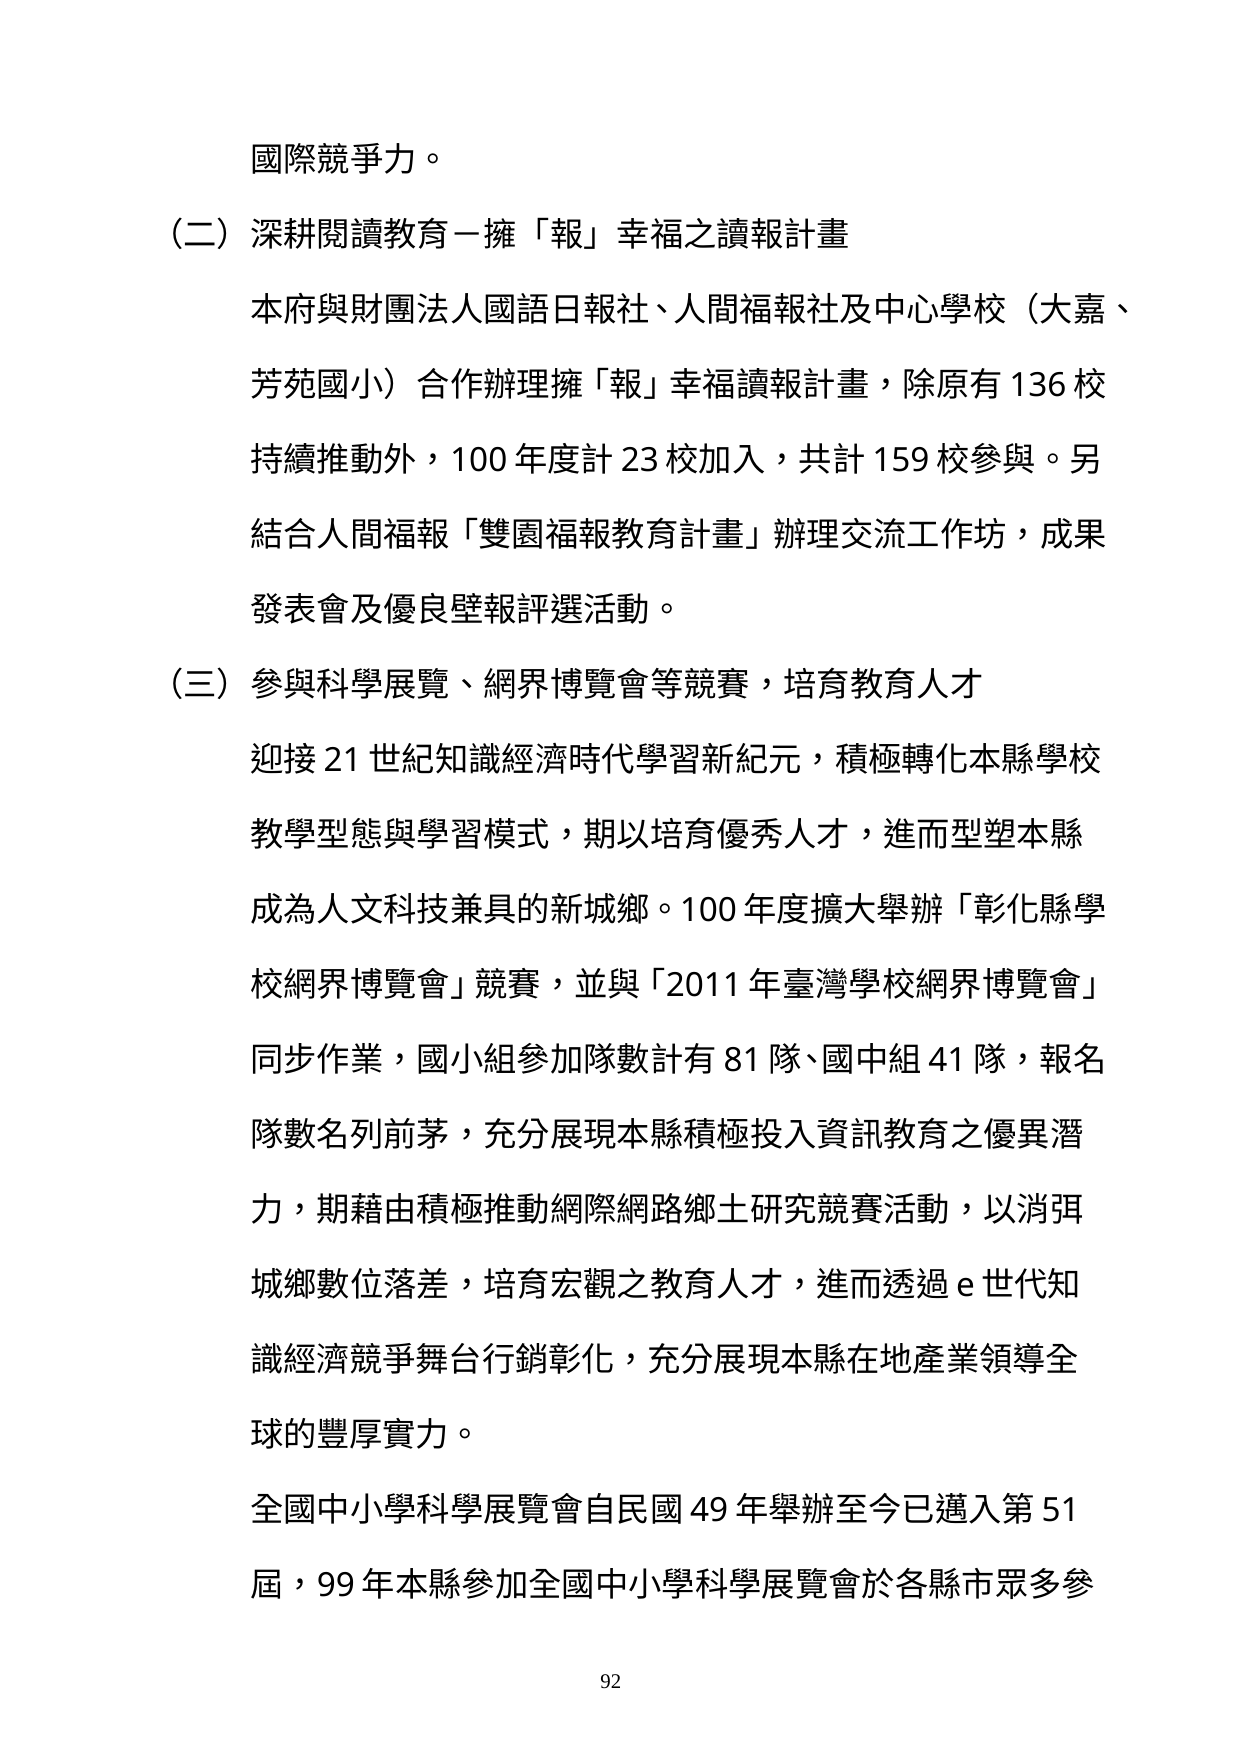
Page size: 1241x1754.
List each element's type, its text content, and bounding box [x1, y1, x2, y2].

text 本府與財團法人國語日報社、人間福報社及中心學校（大嘉、芳苑國小）合作辦理擁「報」幸福讀報計畫，除原有136校持續推動外，100年度計23校加入，共計159校參與。另結合人間福報「雙園福報教育計畫」辦理交流工作坊，成果發表會及優良壁報評選活動。 [250, 270, 1106, 645]
text 國際競爭力。 [250, 120, 1106, 195]
text （二）深耕閱讀教育－擁「報」幸福之讀報計畫 [150, 195, 1106, 270]
text （三）參與科學展覽、網界博覽會等競賽，培育教育人才 [150, 645, 1106, 720]
text 全國中小學科學展覽會自民國49年舉辦至今已邁入第51屆，99年本縣參加全國中小學科學展覽會於各縣市眾多參 [250, 1470, 1106, 1620]
text 迎接21世紀知識經濟時代學習新紀元，積極轉化本縣學校教學型態與學習模式，期以培育優秀人才，進而型塑本縣成為人文科技兼具的新城鄉。100年度擴大舉辦「彰化縣學校網界博覽會」競賽，並與「2011年臺灣學校網界博覽會」同步作業，國小組參加隊數計有81隊、國中組41隊，報名隊數名列前茅，充分展現本縣積極投入資訊教育之優異潛力，期藉由積極推動網際網路鄉土研究競賽活動，以消弭城鄉數位落差，培育宏觀之教育人才，進而透過e世代知識經濟競爭舞台行銷彰化，充分展現本縣在地產業領導全球的豐厚實力。 [250, 720, 1106, 1470]
